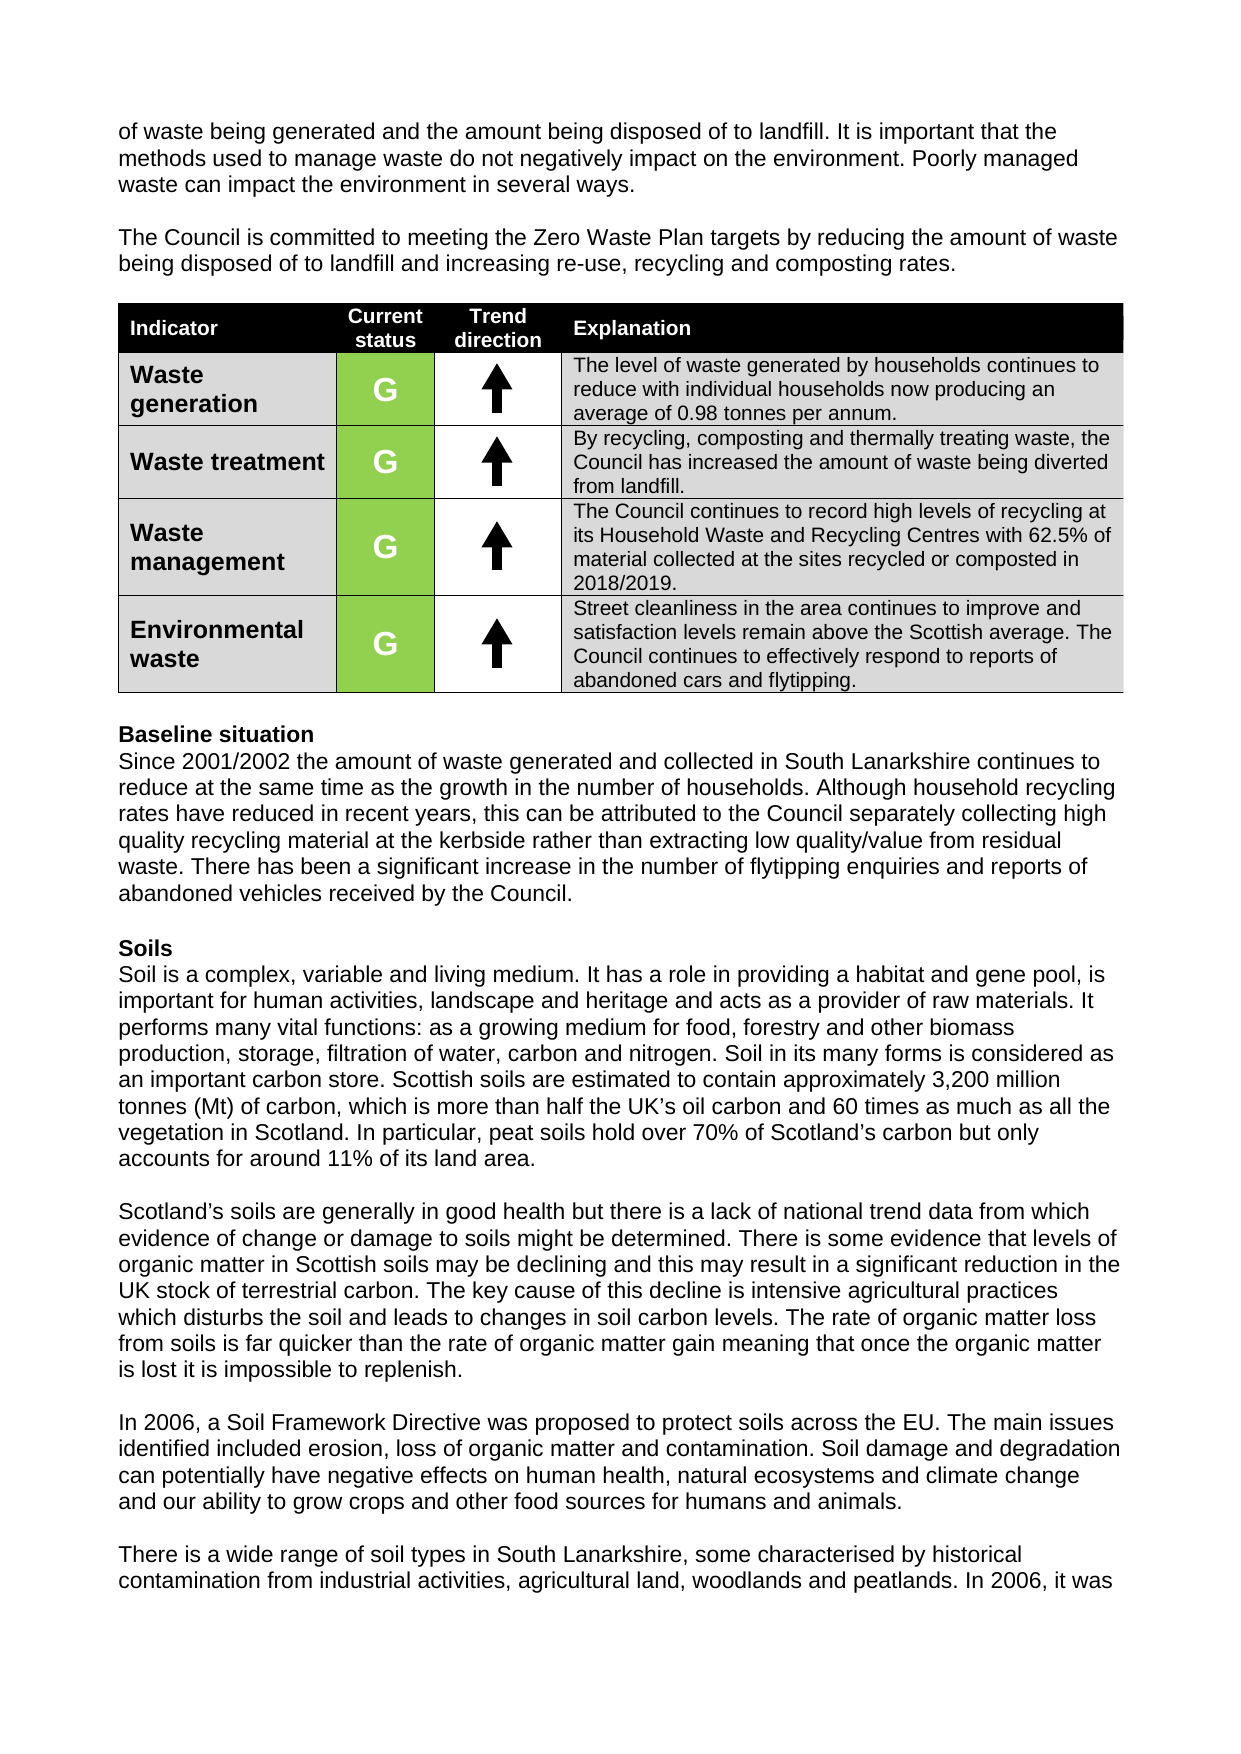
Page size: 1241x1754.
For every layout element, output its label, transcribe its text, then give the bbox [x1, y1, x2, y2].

text There is a wide range of soil types in South Lanarkshire, some characterised by historical contamination from industrial activities, agricultural land, woodlands and peatlands. In 2006, it was [118, 1541, 1122, 1593]
text of waste being generated and the amount being disposed of to landfill. It is important that the methods used to manage waste do not negatively impact on the environment. Poorly managed waste can impact the environment in several ways. [118, 118, 1122, 197]
text Soils [118, 934, 1122, 961]
text Soil is a complex, variable and living medium. It has a role in providing a habitat and gene pool, is important for human activities, landscape and heritage and acts as a provider of raw materials. It performs many vital functions: as a growing medium for food, forestry and other biomass production, storage, filtration of water, carbon and nitrogen. Soil in its many forms is considered as an important carbon store. Scottish soils are estimated to contain approximately 3,200 million tonnes (Mt) of carbon, which is more than half the UK’s oil carbon and 60 times as much as all the vegetation in Scotland. In particular, peat soils hold over 70% of Scotland’s carbon but only accounts for around 11% of its land area. [118, 961, 1122, 1172]
text Baseline situation [118, 721, 1122, 748]
text Scotland’s soils are generally in good health but there is a lack of national trend data from which evidence of change or damage to soils might be determined. There is some evidence that levels of organic matter in Scottish soils may be declining and this may result in a significant reduction in the UK stock of terrestrial carbon. The key cause of this decline is intensive agricultural practices which disturbs the soil and leads to changes in soil carbon levels. The rate of organic matter loss from soils is far quicker than the rate of organic matter gain meaning that once the organic matter is lost it is impossible to replenish. [118, 1198, 1122, 1383]
text The Council is committed to meeting the Zero Waste Plan targets by reducing the amount of waste being disposed of to landfill and increasing re-use, recycling and composting rates. [118, 223, 1122, 276]
text In 2006, a Soil Framework Directive was proposed to protect soils across the EU. The main issues identified included erosion, loss of organic matter and contamination. Soil damage and degradation can potentially have negative effects on human health, natural ecosystems and climate change and our ability to grow crops and other food sources for humans and animals. [118, 1409, 1122, 1514]
text Since 2001/2002 the amount of waste generated and collected in South Lanarkshire continues to reduce at the same time as the growth in the number of households. Although household recycling rates have reduced in recent years, this can be attributed to the Council separately collecting high quality recycling material at the kerbside rather than extracting low quality/value from residual waste. There has been a significant increase in the number of flytipping enquiries and reports of abandoned vehicles received by the Council. [118, 748, 1122, 906]
